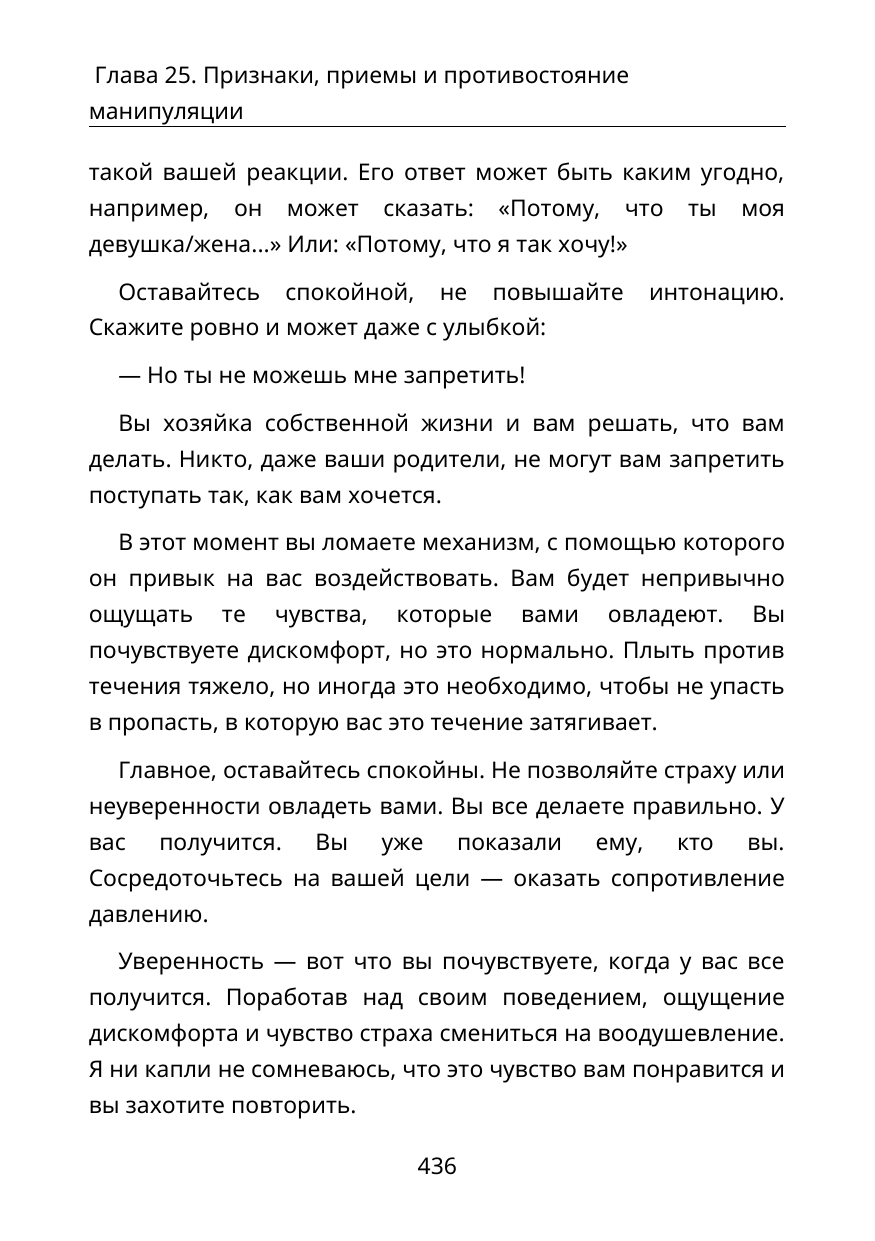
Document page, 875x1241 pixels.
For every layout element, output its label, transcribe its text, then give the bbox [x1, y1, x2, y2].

text Главное, оставайтесь спокойны. Не позволяйте страху или неуверенности овладеть вами. Вы все делаете правильно. У вас получится. Вы уже показали ему, кто вы. Сосредоточьтесь на вашей цели — оказать сопротивление давлению. [88, 754, 786, 929]
text — Но ты не можешь мне запретить! [88, 359, 786, 390]
text Оставайтесь спокойной, не повышайте интонацию. Скажите ровно и может даже с улыбкой: [88, 275, 786, 343]
text Вы хозяйка собственной жизни и вам решать, что вам делать. Никто, даже ваши родители, не могут вам запретить поступать так, как вам хочется. [88, 407, 786, 510]
text Уверенность — вот что вы почувствуете, когда у вас все получится. Поработав над своим поведением, ощущение дискомфорта и чувство страха смениться на воодушевление. Я ни капли не сомневаюсь, что это чувство вам понравится и вы захотите повторить. [88, 945, 786, 1120]
text В этот момент вы ломаете механизм, с помощью которого он привык на вас воздействовать. Вам будет непривычно ощущать те чувства, которые вами овладеют. Вы почувствуете дискомфорт, но это нормально. Плыть против течения тяжело, но иногда это необходимо, чтобы не упасть в пропасть, в которую вас это течение затягивает. [88, 526, 786, 737]
text такой вашей реакции. Его ответ может быть каким угодно, например, он может сказать: «Потому, что ты моя девушка/жена...» Или: «Потому, что я так хочу!» [88, 156, 786, 259]
